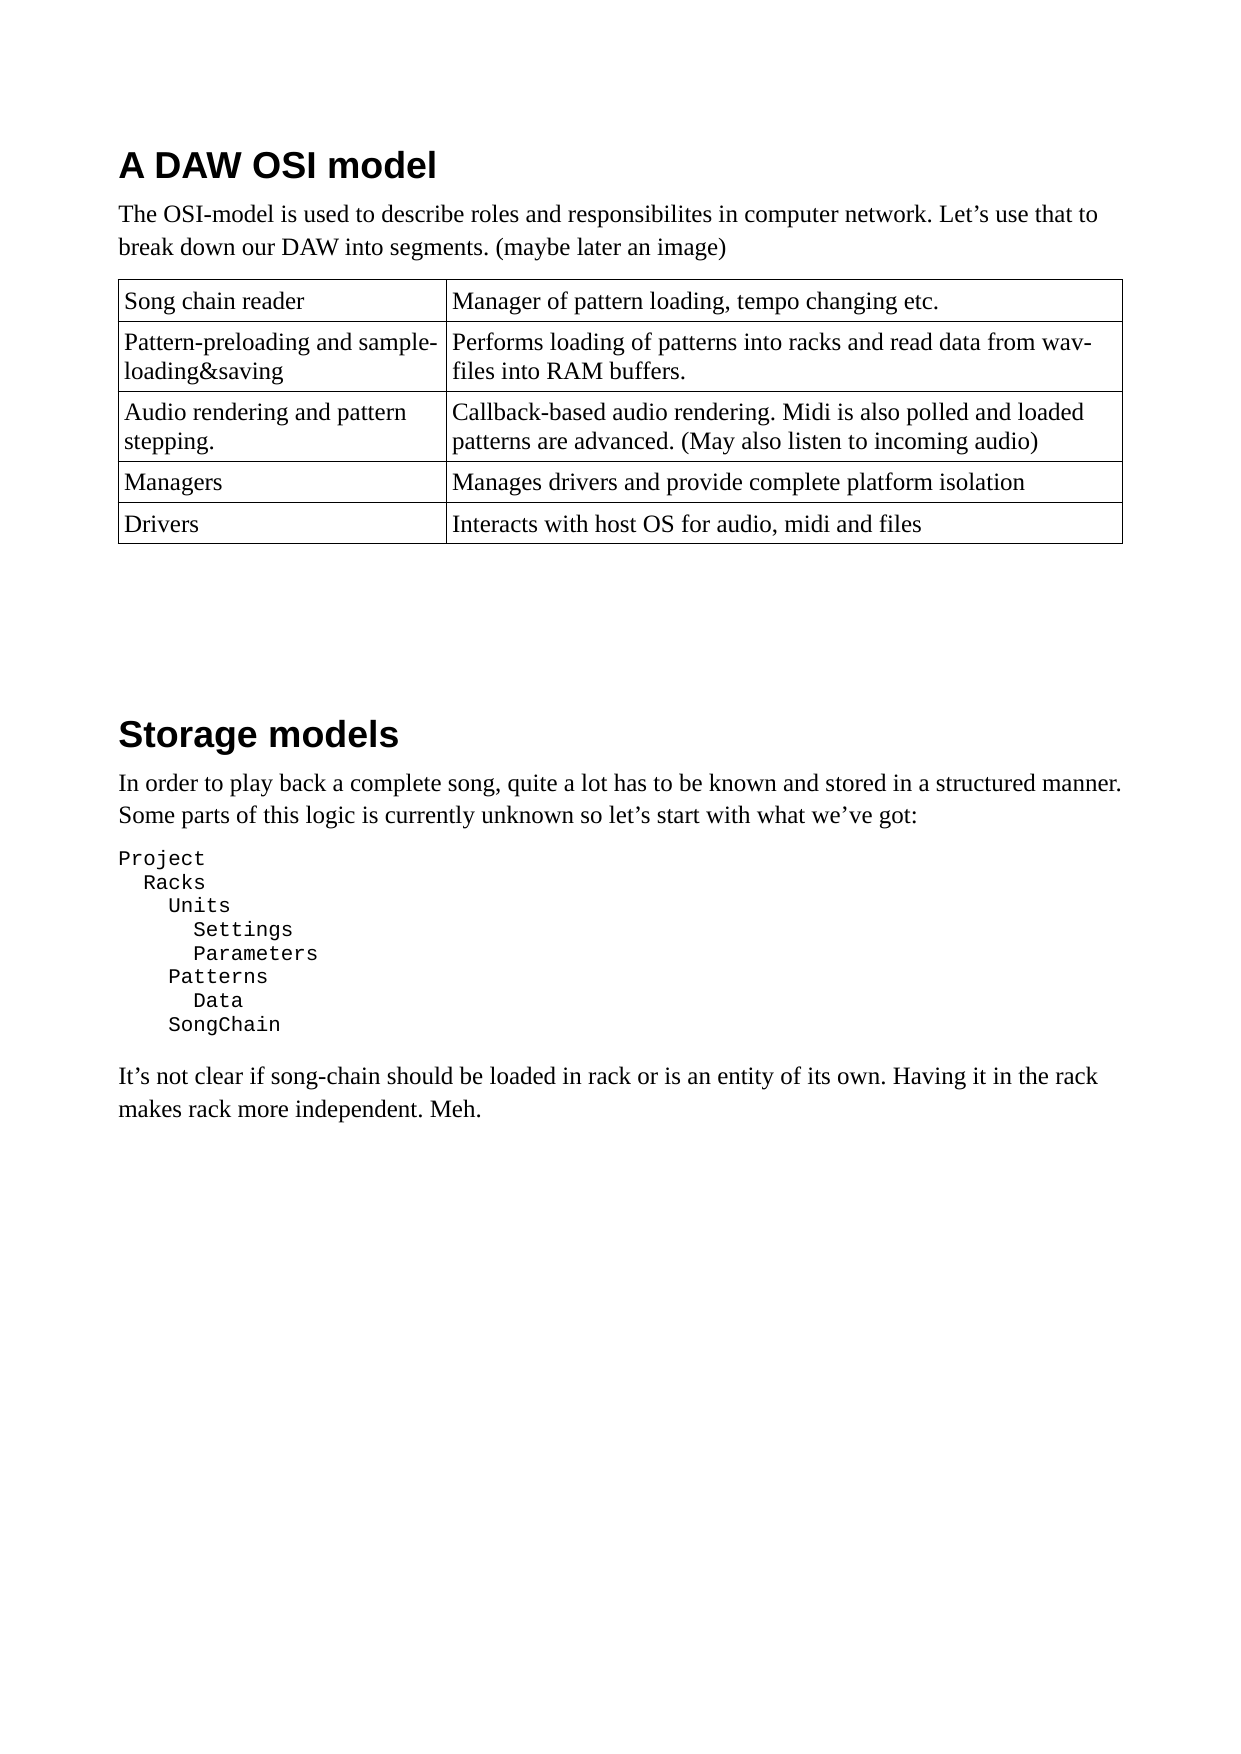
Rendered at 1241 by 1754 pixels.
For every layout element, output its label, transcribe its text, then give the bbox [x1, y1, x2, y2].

table_cell Interacts with host OS for audio, midi and files [447, 503, 1122, 543]
subtitle A DAW OSI model [118, 143, 1122, 186]
table_cell Manages drivers and provide complete platform isolation [447, 462, 1122, 502]
text Settings [118, 919, 1122, 943]
table_cell Performs loading of patterns into racks and read data from wav-files into RAM buffers. [447, 322, 1122, 391]
text Project [118, 848, 1122, 872]
table_header Manager of pattern loading, tempo changing etc. [447, 280, 1122, 321]
text The OSI-model is used to describe roles and responsibilites in computer network. Let’s use that to break down our DAW into segments. (maybe later an image) [118, 199, 1122, 261]
text Parameters [118, 943, 1122, 966]
table_header Song chain reader [119, 280, 446, 321]
text Units [118, 896, 1122, 919]
table_cell Audio rendering and pattern stepping. [119, 392, 446, 461]
table_cell Managers [119, 462, 446, 502]
text Patterns [118, 966, 1122, 990]
text SongChain [118, 1014, 1122, 1037]
text In order to play back a complete song, quite a lot has to be known and stored in a structured manner. Some parts of this logic is currently unknown so let’s start with what we’ve got: [118, 768, 1122, 829]
subtitle Storage models [118, 712, 1122, 755]
table_cell Drivers [119, 503, 446, 543]
text It’s not clear if song-chain should be loaded in rack or is an entity of its own. Having it in the rack makes rack more independent. Meh. [118, 1061, 1122, 1123]
table_cell Callback-based audio rendering. Midi is also polled and loaded patterns are advanced. (May also listen to incoming audio) [447, 392, 1122, 461]
text Racks [118, 872, 1122, 896]
text Data [118, 990, 1122, 1014]
table_cell Pattern-preloading and sample-loading&saving [119, 322, 446, 391]
